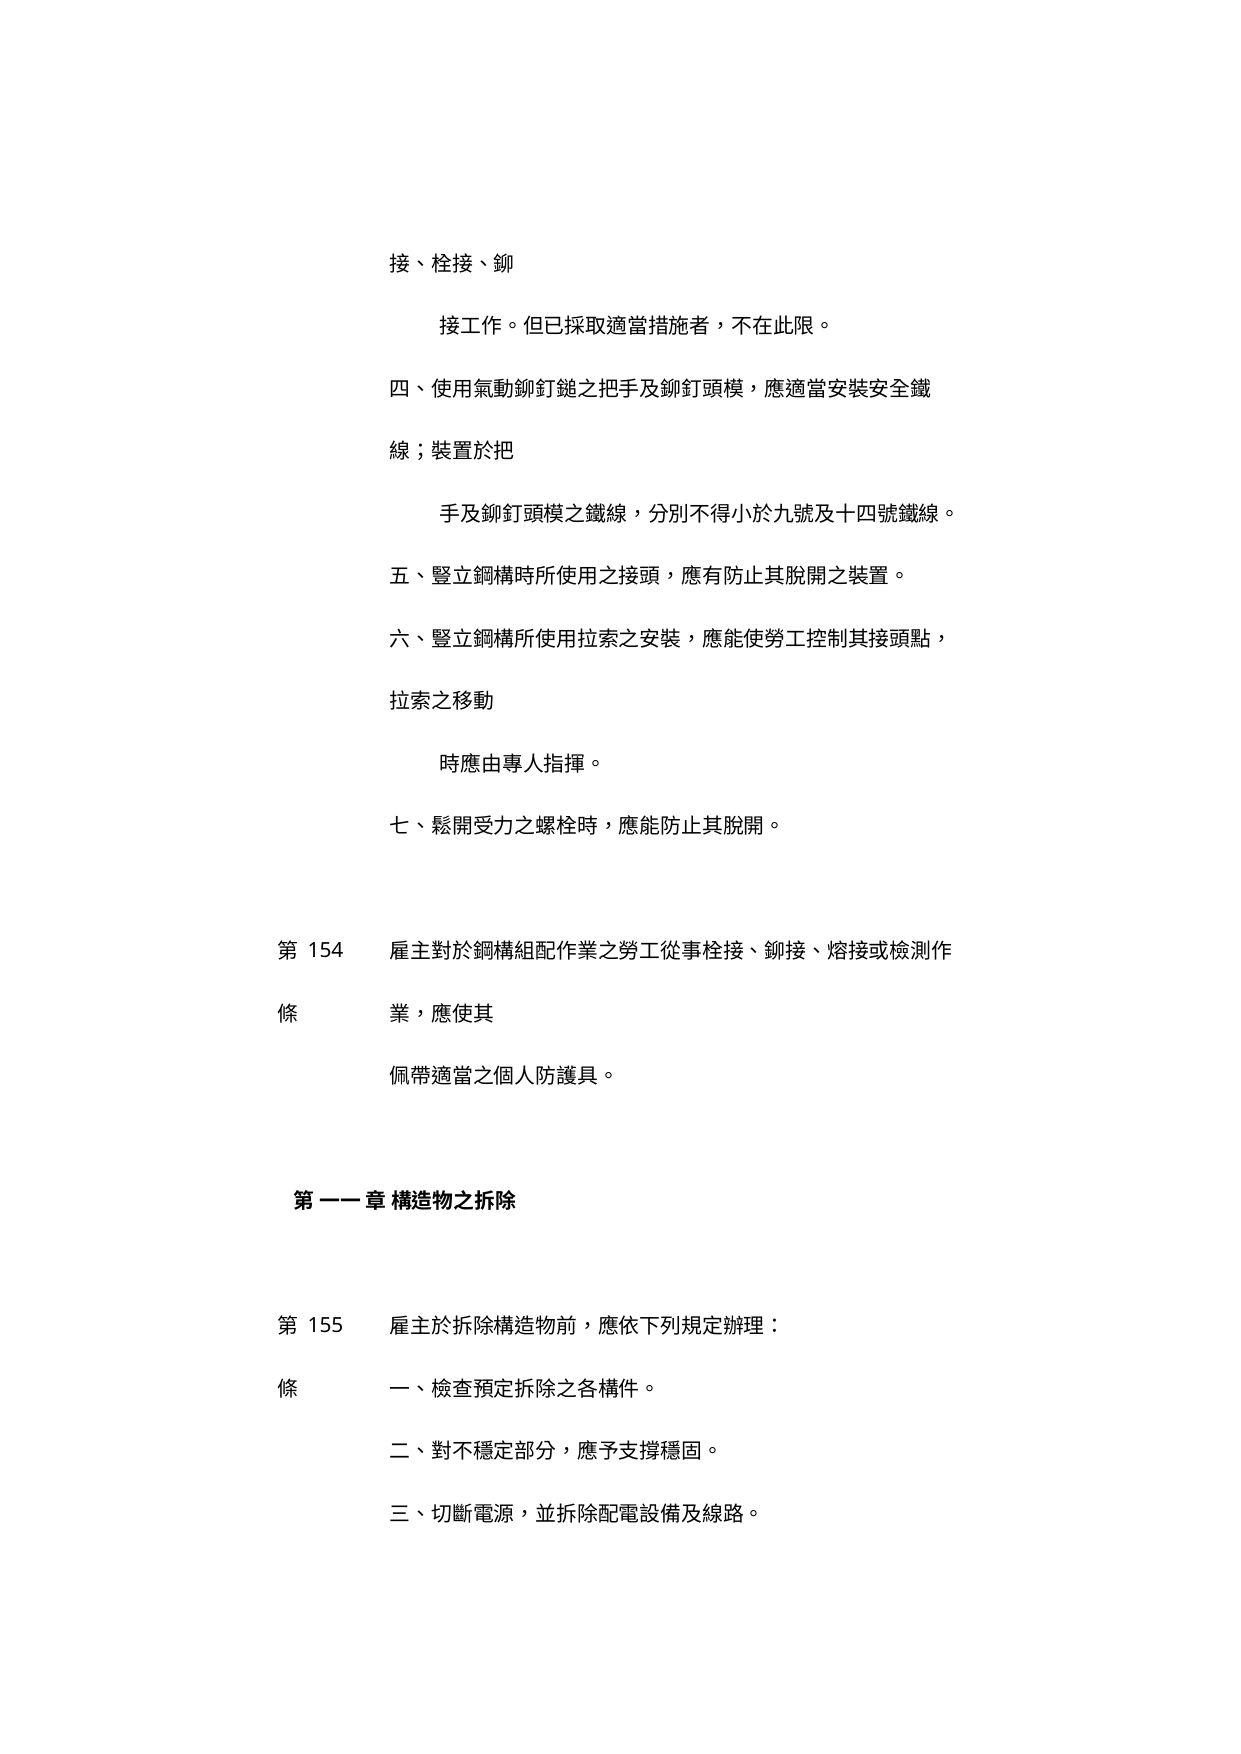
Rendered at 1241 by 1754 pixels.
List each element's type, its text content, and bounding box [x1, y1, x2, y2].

table_cell 第 一一 章 構造物之拆除 [274, 1099, 966, 1224]
table_cell [274, 158, 386, 849]
table_cell 雇主對於鋼構組配作業之勞工從事栓接、鉚接、熔接或檢測作業，應使其 佩帶適當之個人防護具。 [386, 849, 966, 1099]
table_cell 第 154 條 [274, 849, 386, 1099]
table_cell 第 155 條 [274, 1224, 386, 1536]
table_cell 雇主於拆除構造物前，應依下列規定辦理： 一、檢查預定拆除之各構件。 二、對不穩定部分，應予支撐穩固。 三、切斷電源，並拆除配電設備及線路。 [386, 1224, 966, 1536]
table_cell 接、栓接、鉚 接工作。但已採取適當措施者，不在此限。 四、使用氣動鉚釘鎚之把手及鉚釘頭模，應適當安裝安全鐵線；裝置於把 手及鉚釘頭模之鐵線，分別不得小於九號及十四號鐵線。 五、豎立鋼構時所使用之接頭，應有防止其脫開之裝置。 六、豎立鋼構所使用拉索之安裝，應能使勞工控制其接頭點，拉索之移動 時應由專人指揮。 七、鬆開受力之螺栓時，應能防止其脫開。 [386, 158, 966, 849]
